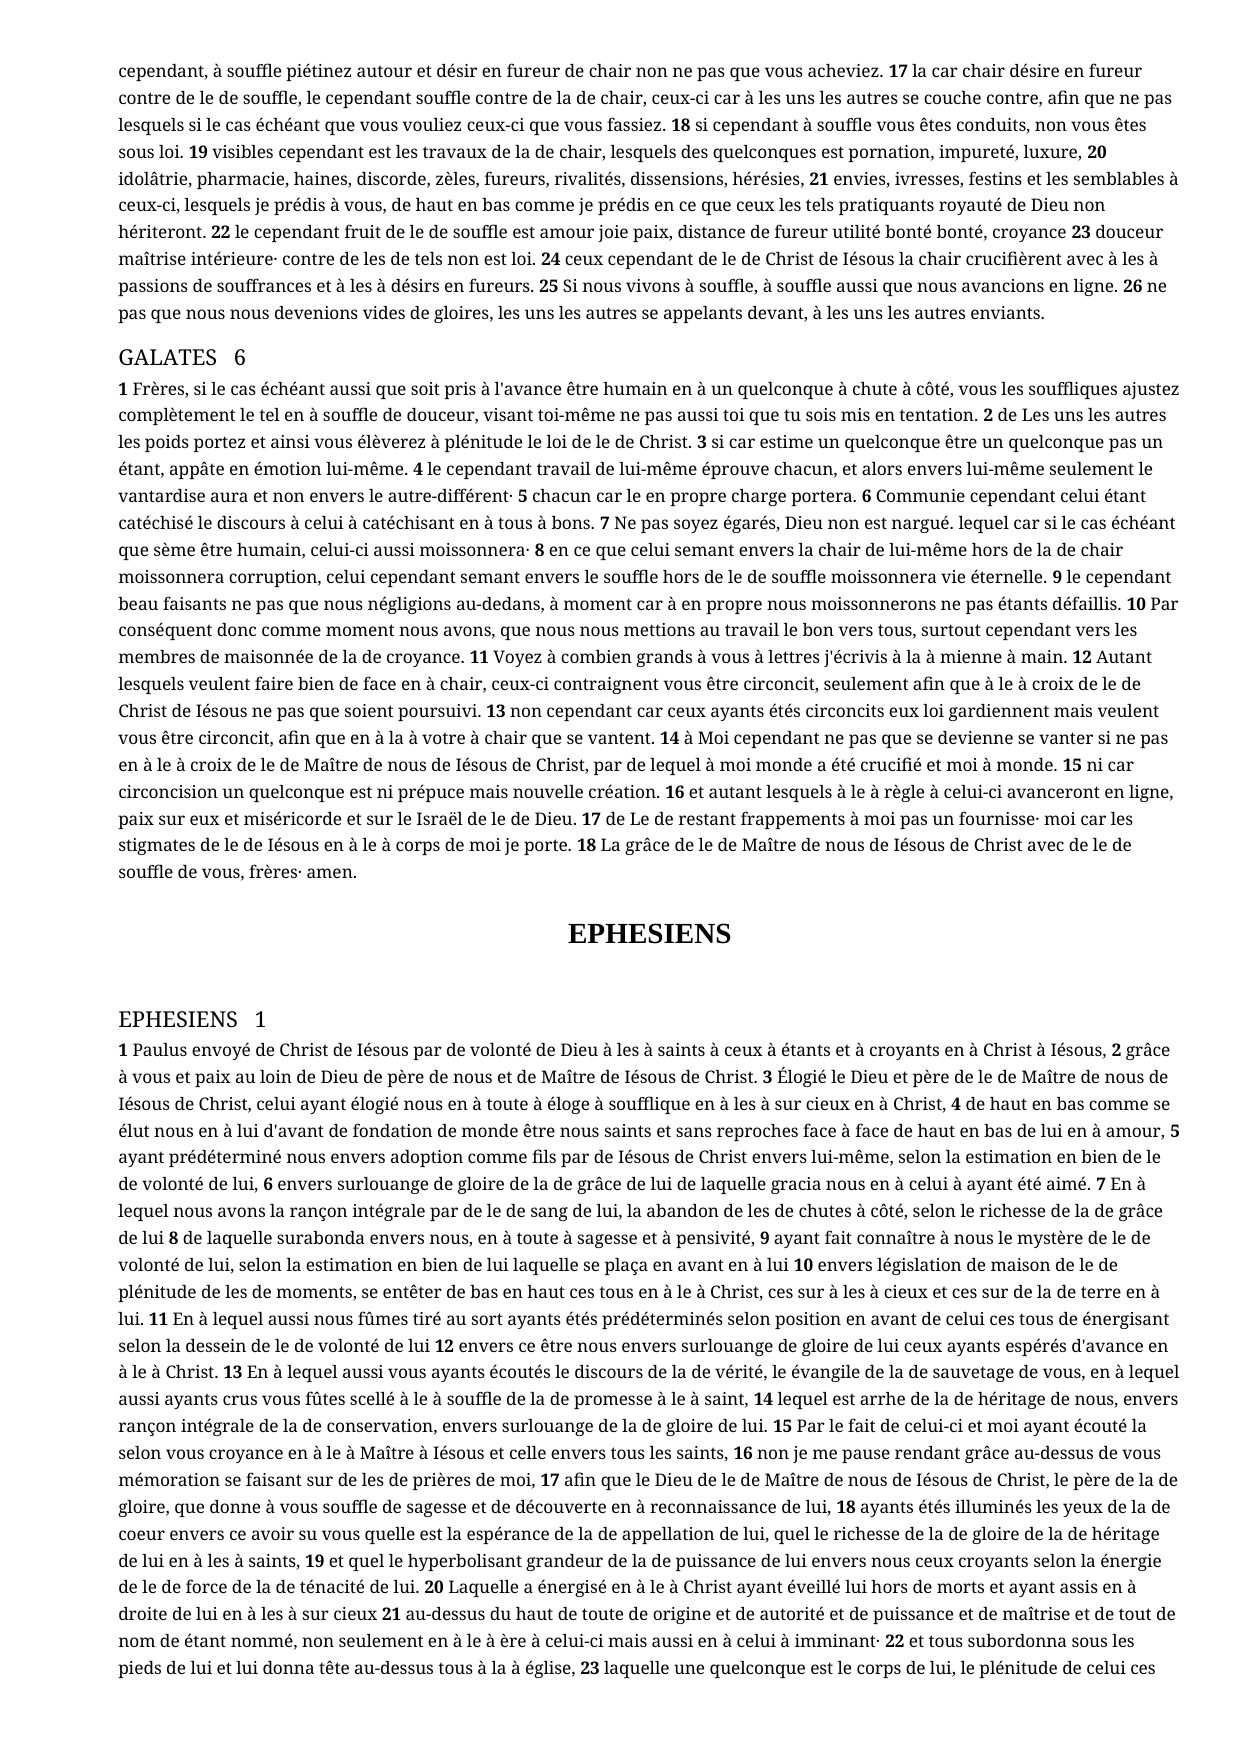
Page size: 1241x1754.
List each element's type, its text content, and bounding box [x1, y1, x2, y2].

text cependant, à souffle piétinez autour et désir en fureur de chair non ne pas que vous acheviez. 17 la car chair désire en fureur contre de le de souffle, le cependant souffle contre de la de chair, ceux-ci car à les uns les autres se couche contre, afin que ne pas lesquels si le cas échéant que vous vouliez ceux-ci que vous fassiez. 18 si cependant à souffle vous êtes conduits, non vous êtes sous loi. 19 visibles cependant est les travaux de la de chair, lesquels des quelconques est pornation, impureté, luxure, 20 idolâtrie, pharmacie, haines, discorde, zèles, fureurs, rivalités, dissensions, hérésies, 21 envies, ivresses, festins et les semblables à ceux-ci, lesquels je prédis à vous, de haut en bas comme je prédis en ce que ceux les tels pratiquants royauté de Dieu non hériteront. 22 le cependant fruit de le de souffle est amour joie paix, distance de fureur utilité bonté bonté, croyance 23 douceur maîtrise intérieure· contre de les de tels non est loi. 24 ceux cependant de le de Christ de Iésous la chair crucifièrent avec à les à passions de souffrances et à les à désirs en fureurs. 25 Si nous vivons à souffle, à souffle aussi que nous avancions en ligne. 26 ne pas que nous nous devenions vides de gloires, les uns les autres se appelants devant, à les uns les autres enviants. [118, 59, 1181, 324]
subtitle EPHESIENS [118, 916, 1181, 950]
text EPHESIENS 1 [118, 1004, 1181, 1034]
text 1 Paulus envoyé de Christ de Iésous par de volonté de Dieu à les à saints à ceux à étants et à croyants en à Christ à Iésous, 2 grâce à vous et paix au loin de Dieu de père de nous et de Maître de Iésous de Christ. 3 Élogié le Dieu et père de le de Maître de nous de Iésous de Christ, celui ayant élogié nous en à toute à éloge à soufflique en à les à sur cieux en à Christ, 4 de haut en bas comme se élut nous en à lui d'avant de fondation de monde être nous saints et sans reproches face à face de haut en bas de lui en à amour, 5 ayant prédéterminé nous envers adoption comme fils par de Iésous de Christ envers lui-même, selon la estimation en bien de le de volonté de lui, 6 envers surlouange de gloire de la de grâce de lui de laquelle gracia nous en à celui à ayant été aimé. 7 En à lequel nous avons la rançon intégrale par de le de sang de lui, la abandon de les de chutes à côté, selon le richesse de la de grâce de lui 8 de laquelle surabonda envers nous, en à toute à sagesse et à pensivité, 9 ayant fait connaître à nous le mystère de le de volonté de lui, selon la estimation en bien de lui laquelle se plaça en avant en à lui 10 envers législation de maison de le de plénitude de les de moments, se entêter de bas en haut ces tous en à le à Christ, ces sur à les à cieux et ces sur de la de terre en à lui. 11 En à lequel aussi nous fûmes tiré au sort ayants étés prédéterminés selon position en avant de celui ces tous de énergisant selon la dessein de le de volonté de lui 12 envers ce être nous envers surlouange de gloire de lui ceux ayants espérés d'avance en à le à Christ. 13 En à lequel aussi vous ayants écoutés le discours de la de vérité, le évangile de la de sauvetage de vous, en à lequel aussi ayants crus vous fûtes scellé à le à souffle de la de promesse à le à saint, 14 lequel est arrhe de la de héritage de nous, envers rançon intégrale de la de conservation, envers surlouange de la de gloire de lui. 15 Par le fait de celui-ci et moi ayant écouté la selon vous croyance en à le à Maître à Iésous et celle envers tous les saints, 16 non je me pause rendant grâce au-dessus de vous mémoration se faisant sur de les de prières de moi, 17 afin que le Dieu de le de Maître de nous de Iésous de Christ, le père de la de gloire, que donne à vous souffle de sagesse et de découverte en à reconnaissance de lui, 18 ayants étés illuminés les yeux de la de coeur envers ce avoir su vous quelle est la espérance de la de appellation de lui, quel le richesse de la de gloire de la de héritage de lui en à les à saints, 19 et quel le hyperbolisant grandeur de la de puissance de lui envers nous ceux croyants selon la énergie de le de force de la de ténacité de lui. 20 Laquelle a énergisé en à le à Christ ayant éveillé lui hors de morts et ayant assis en à droite de lui en à les à sur cieux 21 au-dessus du haut de toute de origine et de autorité et de puissance et de maîtrise et de tout de nom de étant nommé, non seulement en à le à ère à celui-ci mais aussi en à celui à imminant· 22 et tous subordonna sous les pieds de lui et lui donna tête au-dessus tous à la à église, 23 laquelle une quelconque est le corps de lui, le plénitude de celui ces [118, 1038, 1181, 1679]
text GALATES 6 [118, 342, 1181, 372]
text 1 Frères, si le cas échéant aussi que soit pris à l'avance être humain en à un quelconque à chute à côté, vous les souffliques ajustez complètement le tel en à souffle de douceur, visant toi-même ne pas aussi toi que tu sois mis en tentation. 2 de Les uns les autres les poids portez et ainsi vous élèverez à plénitude le loi de le de Christ. 3 si car estime un quelconque être un quelconque pas un étant, appâte en émotion lui-même. 4 le cependant travail de lui-même éprouve chacun, et alors envers lui-même seulement le vantardise aura et non envers le autre-différent· 5 chacun car le en propre charge portera. 6 Communie cependant celui étant catéchisé le discours à celui à catéchisant en à tous à bons. 7 Ne pas soyez égarés, Dieu non est nargué. lequel car si le cas échéant que sème être humain, celui-ci aussi moissonnera· 8 en ce que celui semant envers la chair de lui-même hors de la de chair moissonnera corruption, celui cependant semant envers le souffle hors de le de souffle moissonnera vie éternelle. 9 le cependant beau faisants ne pas que nous négligions au-dedans, à moment car à en propre nous moissonnerons ne pas étants défaillis. 10 Par conséquent donc comme moment nous avons, que nous nous mettions au travail le bon vers tous, surtout cependant vers les membres de maisonnée de la de croyance. 11 Voyez à combien grands à vous à lettres j'écrivis à la à mienne à main. 12 Autant lesquels veulent faire bien de face en à chair, ceux-ci contraignent vous être circoncit, seulement afin que à le à croix de le de Christ de Iésous ne pas que soient poursuivi. 13 non cependant car ceux ayants étés circoncits eux loi gardiennent mais veulent vous être circoncit, afin que en à la à votre à chair que se vantent. 14 à Moi cependant ne pas que se devienne se vanter si ne pas en à le à croix de le de Maître de nous de Iésous de Christ, par de lequel à moi monde a été crucifié et moi à monde. 15 ni car circoncision un quelconque est ni prépuce mais nouvelle création. 16 et autant lesquels à le à règle à celui-ci avanceront en ligne, paix sur eux et miséricorde et sur le Israël de le de Dieu. 17 de Le de restant frappements à moi pas un fournisse· moi car les stigmates de le de Iésous en à le à corps de moi je porte. 18 La grâce de le de Maître de nous de Iésous de Christ avec de le de souffle de vous, frères· amen. [118, 377, 1181, 884]
